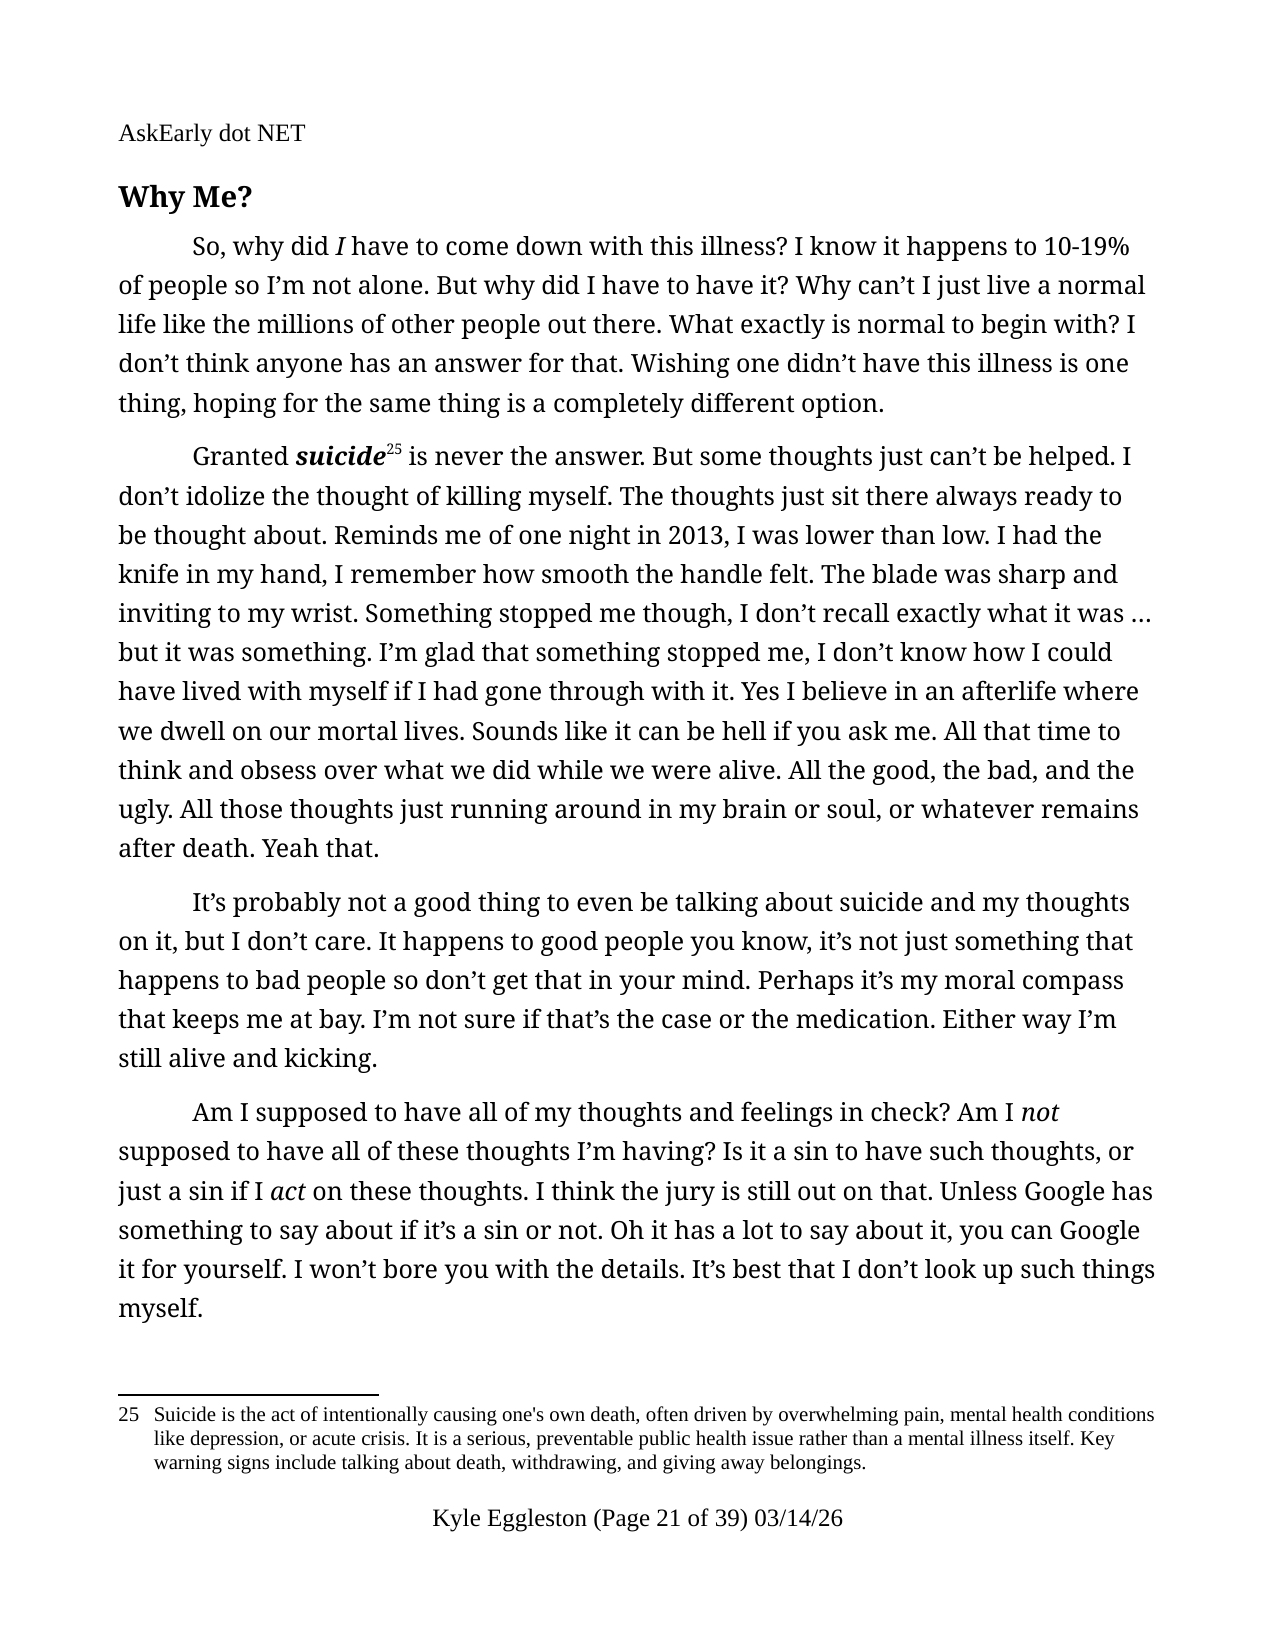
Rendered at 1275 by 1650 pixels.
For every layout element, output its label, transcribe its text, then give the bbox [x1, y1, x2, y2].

text Am I supposed to have all of my thoughts and feelings in check? Am I not supposed to have all of these thoughts I’m having? Is it a sin to have such thoughts, or just a sin if I act on these thoughts. I think the jury is still out on that. Unless Google has something to say about if it’s a sin or not. Oh it has a lot to say about it, you can Google it for yourself. I won’t bore you with the details. It’s best that I don’t look up such things myself. [118, 1095, 1157, 1325]
text So, why did I have to come down with this illness? I know it happens to 10-19% of people so I’m not alone. But why did I have to have it? Why can’t I just live a normal life like the millions of other people out there. What exactly is normal to begin with? I don’t think anyone has an answer for that. Wishing one didn’t have this illness is one thing, hoping for the same thing is a completely different option. [118, 228, 1157, 419]
text Suicide is the act of intentionally causing one's own death, often driven by overwhelming pain, mental health conditions like depression, or acute crisis. It is a serious, preventable public health issue rather than a mental illness itself. Key warning signs include talking about death, withdrawing, and giving away belongings. [118, 1401, 1157, 1474]
text Granted suicide is never the answer. But some thoughts just can’t be helped. I don’t idolize the thought of killing myself. The thoughts just sit there always ready to be thought about. Reminds me of one night in 2013, I was lower than low. I had the knife in my hand, I remember how smooth the handle felt. The blade was sharp and inviting to my wrist. Something stopped me though, I don’t recall exactly what it was … but it was something. I’m glad that something stopped me, I don’t know how I could have lived with myself if I had gone through with it. Yes I believe in an afterlife where we dwell on our mortal lives. Sounds like it can be hell if you ask me. All that time to think and obsess over what we did while we were alive. All the good, the bad, and the ugly. All those thoughts just running around in my brain or soul, or whatever remains after death. Yeah that. [118, 439, 1157, 865]
text It’s probably not a good thing to even be talking about suicide and my thoughts on it, but I don’t care. It happens to good people you know, it’s not just something that happens to bad people so don’t get that in your mind. Perhaps it’s my moral compass that keeps me at bay. I’m not sure if that’s the case or the medication. Either way I’m still alive and kicking. [118, 884, 1157, 1075]
subtitle Why Me? [118, 176, 1157, 216]
